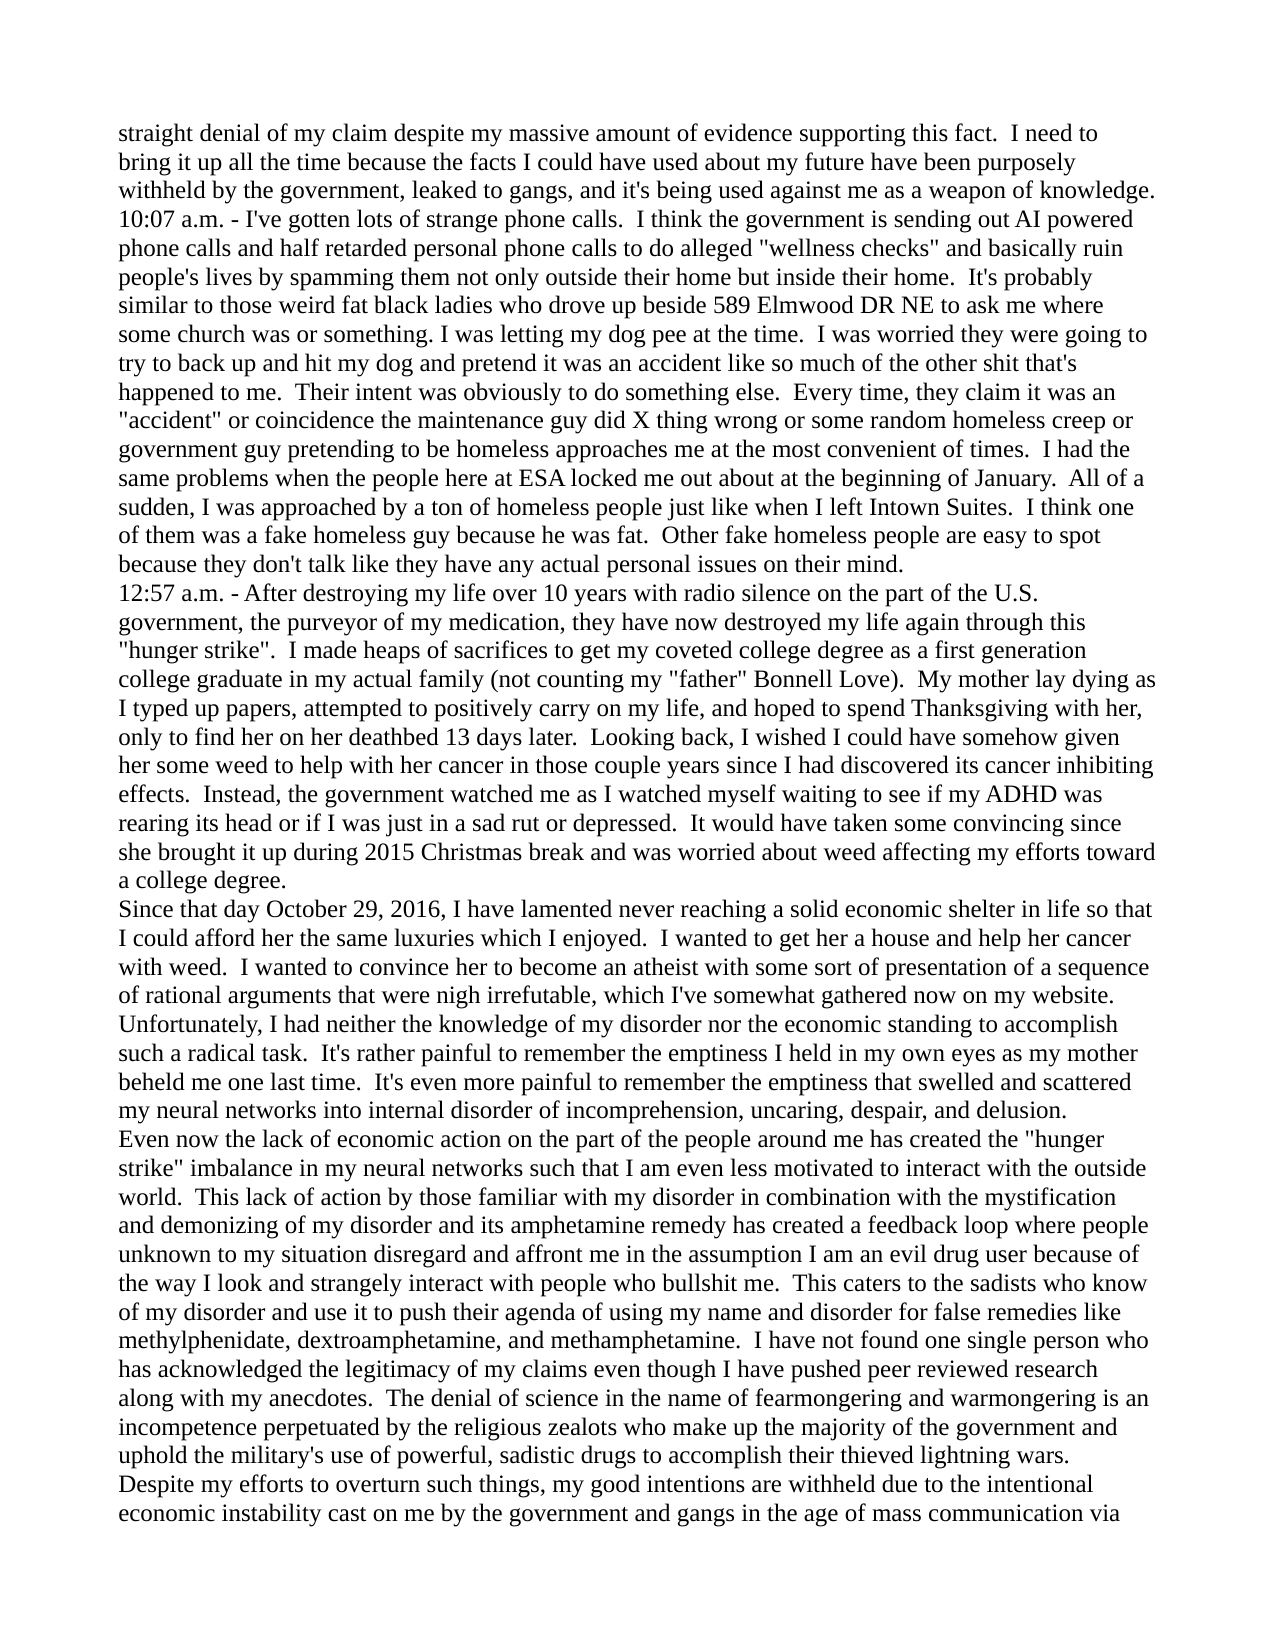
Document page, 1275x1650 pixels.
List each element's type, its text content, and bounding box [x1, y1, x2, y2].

text 12:57 a.m. - After destroying my life over 10 years with radio silence on the part of the U.S. government, the purveyor of my medication, they have now destroyed my life again through this "hunger strike". I made heaps of sacrifices to get my coveted college degree as a first generation college graduate in my actual family (not counting my "father" Bonnell Love). My mother lay dying as I typed up papers, attempted to positively carry on my life, and hoped to spend Thanksgiving with her, only to find her on her deathbed 13 days later. Looking back, I wished I could have somehow given her some weed to help with her cancer in those couple years since I had discovered its cancer inhibiting effects. Instead, the government watched me as I watched myself waiting to see if my ADHD was rearing its head or if I was just in a sad rut or depressed. It would have taken some convincing since she brought it up during 2015 Christmas break and was worried about weed affecting my efforts toward a college degree. [118, 578, 1157, 894]
text Since that day October 29, 2016, I have lamented never reaching a solid economic shelter in life so that I could afford her the same luxuries which I enjoyed. I wanted to get her a house and help her cancer with weed. I wanted to convince her to become an atheist with some sort of presentation of a sequence of rational arguments that were nigh irrefutable, which I've somewhat gathered now on my website. Unfortunately, I had neither the knowledge of my disorder nor the economic standing to accomplish such a radical task. It's rather painful to remember the emptiness I held in my own eyes as my mother beheld me one last time. It's even more painful to remember the emptiness that swelled and scattered my neural networks into internal disorder of incomprehension, uncaring, despair, and delusion. [118, 894, 1157, 1124]
text Despite my efforts to overturn such things, my good intentions are withheld due to the intentional economic instability cast on me by the government and gangs in the age of mass communication via [118, 1469, 1157, 1527]
text straight denial of my claim despite my massive amount of evidence supporting this fact. I need to bring it up all the time because the facts I could have used about my future have been purposely withheld by the government, leaked to gangs, and it's being used against me as a weapon of knowledge. [118, 118, 1157, 204]
text Even now the lack of economic action on the part of the people around me has created the "hunger strike" imbalance in my neural networks such that I am even less motivated to interact with the outside world. This lack of action by those familiar with my disorder in combination with the mystification and demonizing of my disorder and its amphetamine remedy has created a feedback loop where people unknown to my situation disregard and affront me in the assumption I am an evil drug user because of the way I look and strangely interact with people who bullshit me. This caters to the sadists who know of my disorder and use it to push their agenda of using my name and disorder for false remedies like methylphenidate, dextroamphetamine, and methamphetamine. I have not found one single person who has acknowledged the legitimacy of my claims even though I have pushed peer reviewed research along with my anecdotes. The denial of science in the name of fearmongering and warmongering is an incompetence perpetuated by the religious zealots who make up the majority of the government and uphold the military's use of powerful, sadistic drugs to accomplish their thieved lightning wars. [118, 1124, 1157, 1469]
text 10:07 a.m. - I've gotten lots of strange phone calls. I think the government is sending out AI powered phone calls and half retarded personal phone calls to do alleged "wellness checks" and basically ruin people's lives by spamming them not only outside their home but inside their home. It's probably similar to those weird fat black ladies who drove up beside 589 Elmwood DR NE to ask me where some church was or something. I was letting my dog pee at the time. I was worried they were going to try to back up and hit my dog and pretend it was an accident like so much of the other shit that's happened to me. Their intent was obviously to do something else. Every time, they claim it was an "accident" or coincidence the maintenance guy did X thing wrong or some random homeless creep or government guy pretending to be homeless approaches me at the most convenient of times. I had the same problems when the people here at ESA locked me out about at the beginning of January. All of a sudden, I was approached by a ton of homeless people just like when I left Intown Suites. I think one of them was a fake homeless guy because he was fat. Other fake homeless people are easy to spot because they don't talk like they have any actual personal issues on their mind. [118, 204, 1157, 578]
